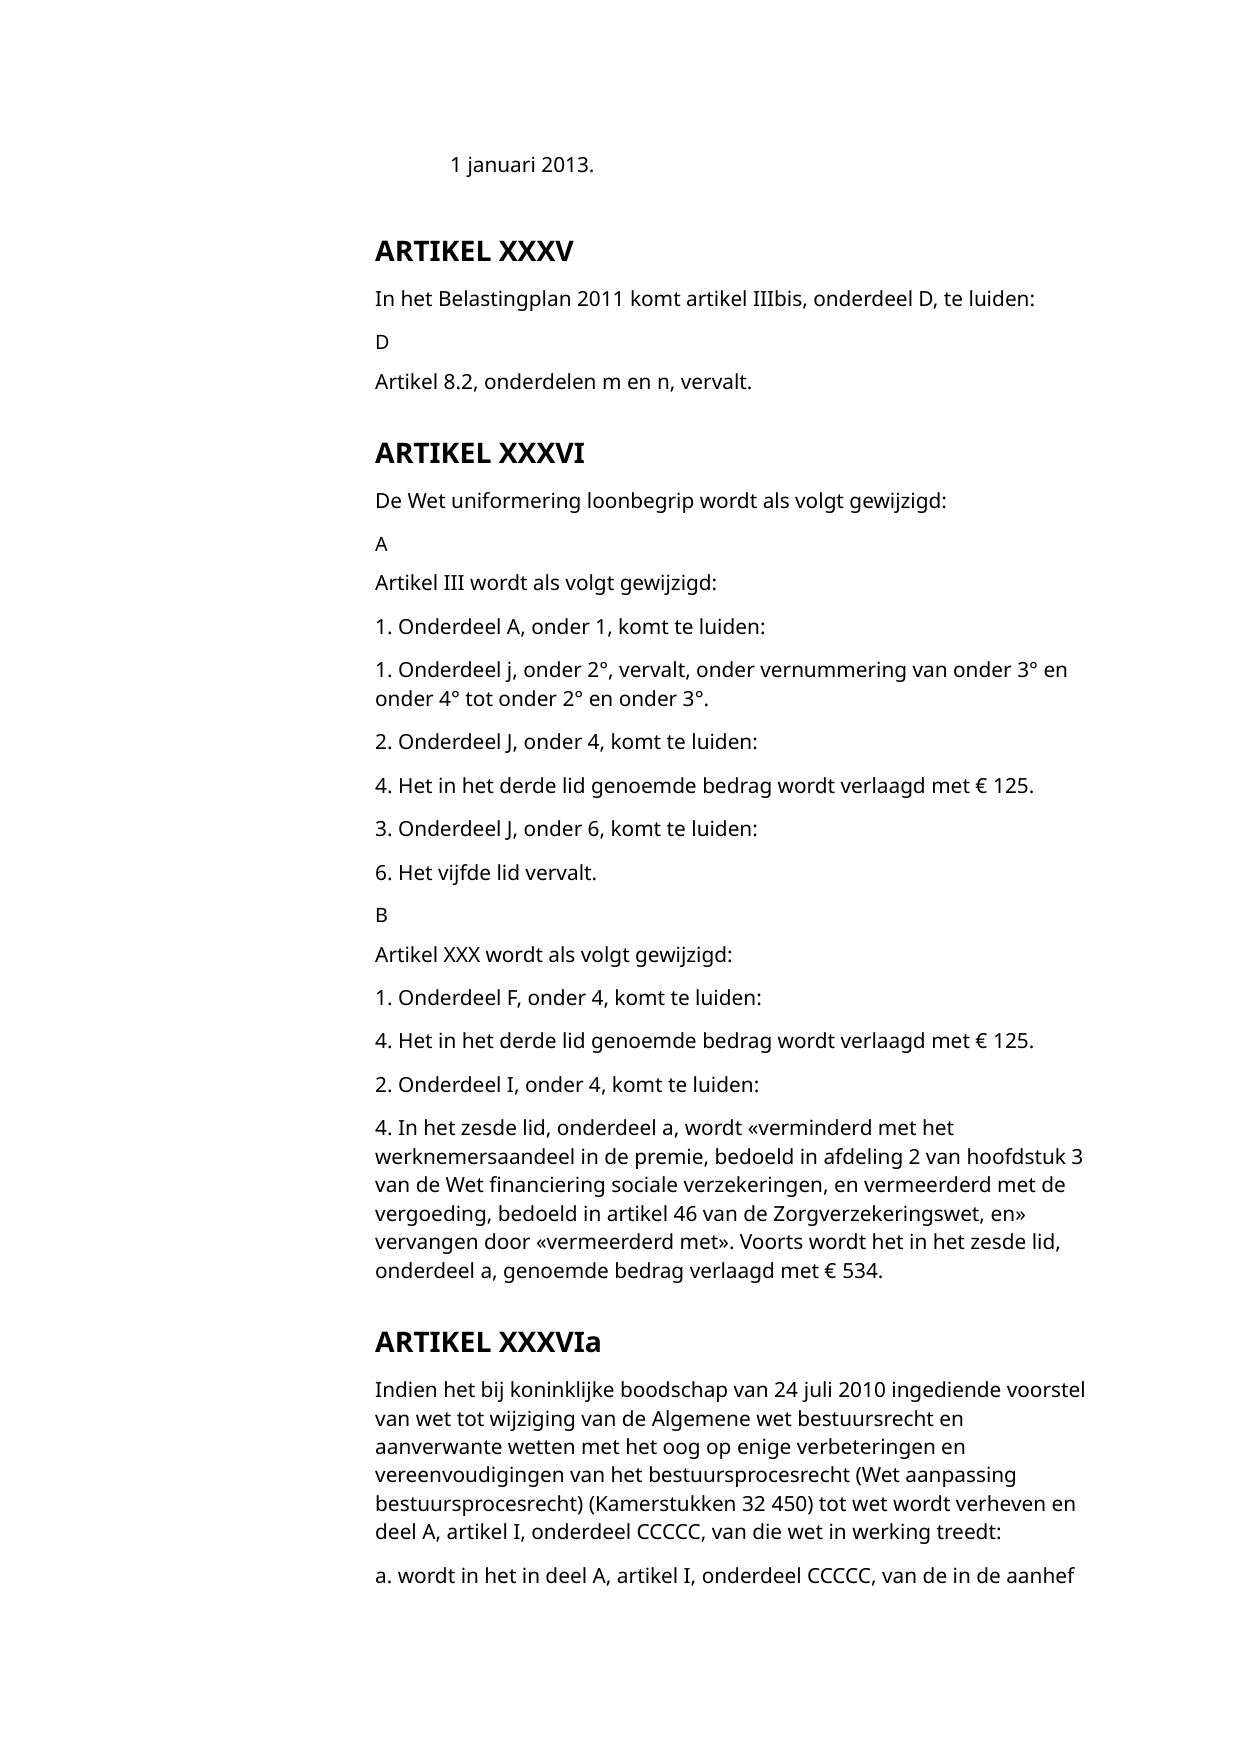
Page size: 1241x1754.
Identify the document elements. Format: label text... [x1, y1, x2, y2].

text 4. In het zesde lid, onderdeel a, wordt «verminderd met het werknemersaandeel in de premie, bedoeld in afdeling 2 van hoofdstuk 3 van de Wet financiering sociale verzekeringen, en vermeerderd met de vergoeding, bedoeld in artikel 46 van de Zorgverzekeringswet, en» vervangen door «vermeerderd met». Voorts wordt het in het zesde lid, onderdeel a, genoemde bedrag verlaagd met € 534. [375, 1113, 1090, 1284]
text 2. Onderdeel J, onder 4, komt te luiden: [375, 727, 1090, 756]
text a. wordt in het in deel A, artikel I, onderdeel CCCCC, van de in de aanhef [375, 1561, 1090, 1589]
text Indien het bij koninklijke boodschap van 24 juli 2010 ingediende voorstel van wet tot wijziging van de Algemene wet bestuursrecht en aanverwante wetten met het oog op enige verbeteringen en vereenvoudigingen van het bestuursprocesrecht (Wet aanpassing bestuursprocesrecht) (Kamerstukken 32 450) tot wet wordt verheven en deel A, artikel I, onderdeel CCCCC, van die wet in werking treedt: [375, 1375, 1090, 1546]
text A [375, 530, 1090, 557]
subtitle ARTIKEL XXXV [375, 231, 1090, 269]
text 6. Het vijfde lid vervalt. [375, 858, 1090, 886]
subtitle ARTIKEL XXXVIa [375, 1322, 1090, 1360]
subtitle ARTIKEL XXXVI [375, 433, 1090, 471]
text Artikel III wordt als volgt gewijzigd: [375, 568, 1090, 597]
text 3. Onderdeel J, onder 6, komt te luiden: [375, 814, 1090, 843]
text De Wet uniformering loonbegrip wordt als volgt gewijzigd: [375, 486, 1090, 515]
list 1 januari 2013. [375, 150, 1090, 178]
text In het Belastingplan 2011 komt artikel IIIbis, onderdeel D, te luiden: [375, 284, 1090, 313]
text 1. Onderdeel j, onder 2°, vervalt, onder vernummering van onder 3° en onder 4° tot onder 2° en onder 3°. [375, 655, 1090, 712]
text Artikel 8.2, onderdelen m en n, vervalt. [375, 367, 1090, 395]
text B [375, 901, 1090, 928]
text 2. Onderdeel I, onder 4, komt te luiden: [375, 1070, 1090, 1098]
text 4. Het in het derde lid genoemde bedrag wordt verlaagd met € 125. [375, 771, 1090, 799]
text D [375, 328, 1090, 355]
text Artikel XXX wordt als volgt gewijzigd: [375, 940, 1090, 968]
text 4. Het in het derde lid genoemde bedrag wordt verlaagd met € 125. [375, 1027, 1090, 1055]
text 1. Onderdeel F, onder 4, komt te luiden: [375, 983, 1090, 1012]
text 1. Onderdeel A, onder 1, komt te luiden: [375, 612, 1090, 640]
